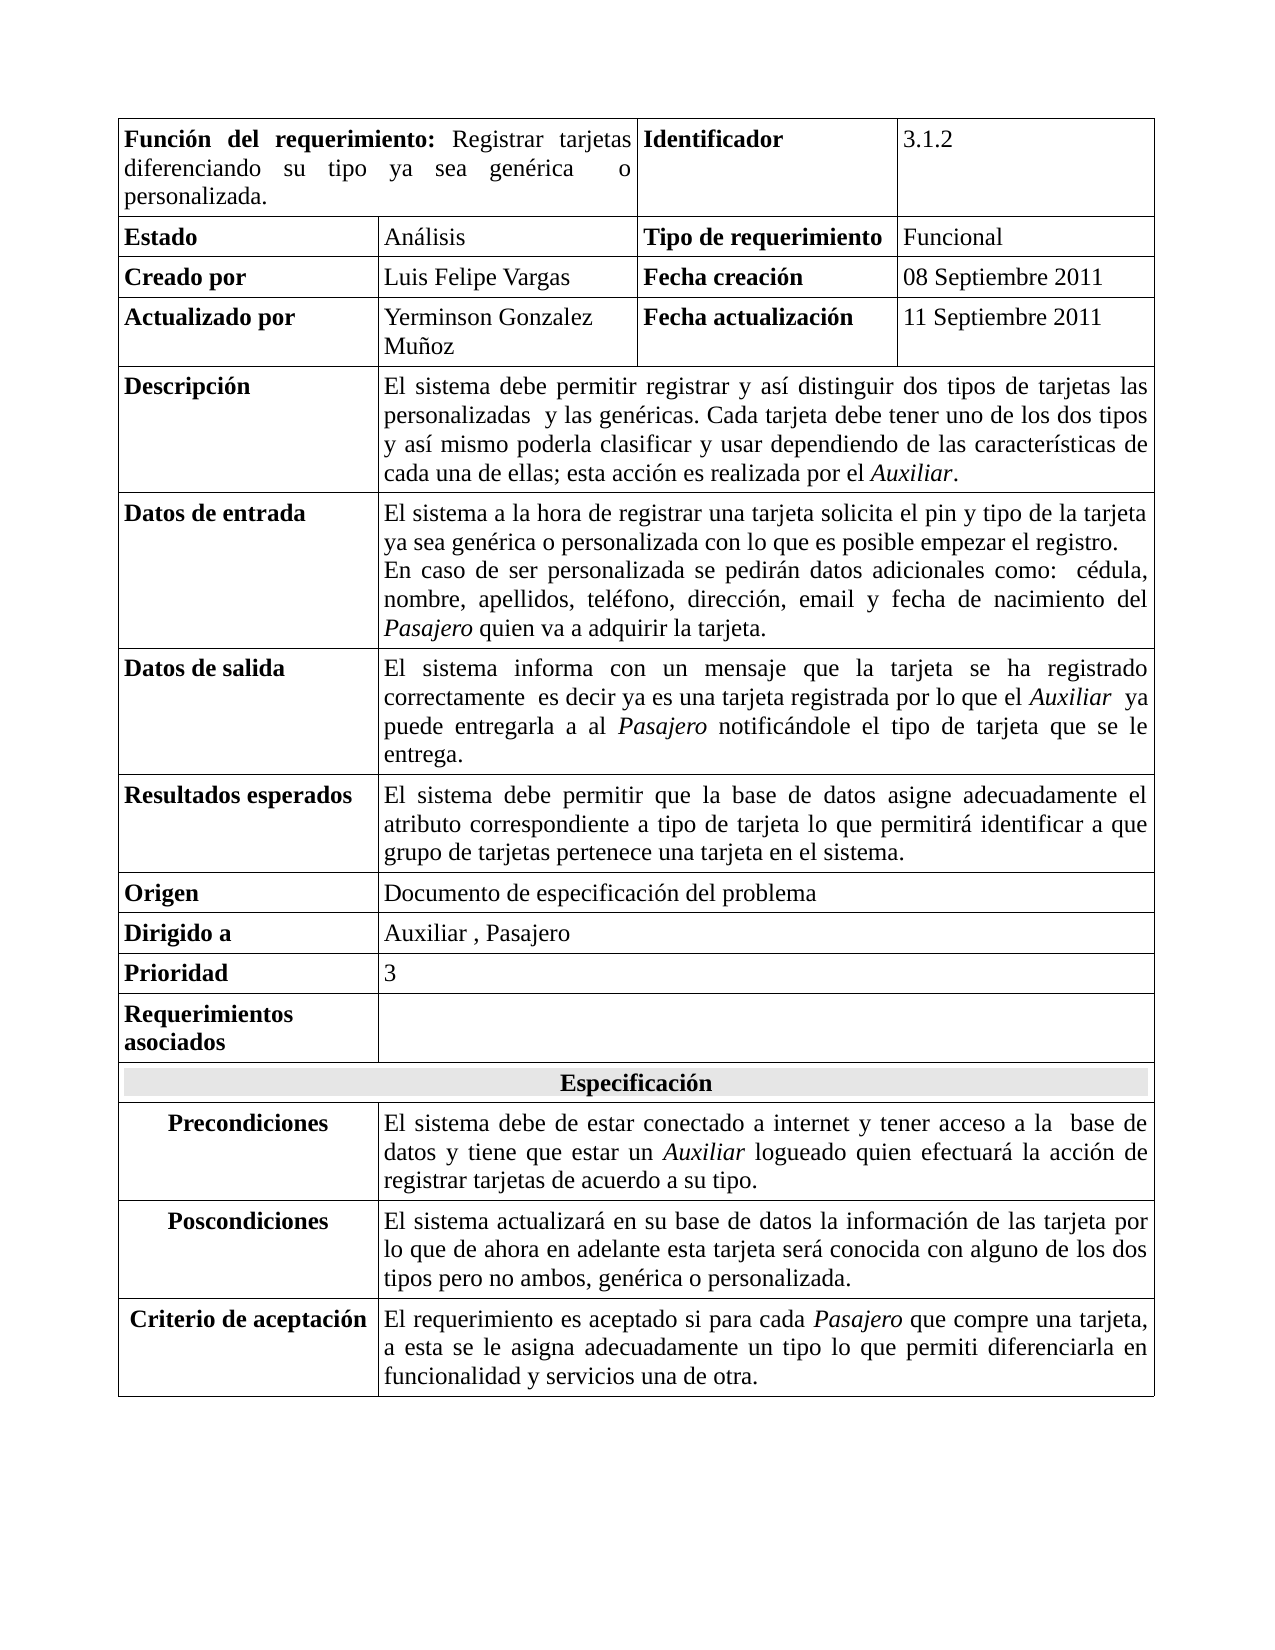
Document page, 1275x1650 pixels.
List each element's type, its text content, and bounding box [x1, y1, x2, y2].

table_cell Poscondiciones [119, 1201, 378, 1298]
table_cell Precondiciones [119, 1103, 378, 1200]
table_cell Dirigido a [119, 913, 378, 952]
table_header Identificador [638, 119, 897, 216]
table_cell Origen [119, 873, 378, 912]
table_cell Datos de entrada [119, 493, 378, 647]
table_cell Resultados esperados [119, 775, 378, 872]
table_cell El sistema a la hora de registrar una tarjeta solicita el pin y tipo de la tarjeta ya sea genérica o personalizada con lo que es posible empezar el registro. En caso de ser personalizada se pedirán datos adicionales como: cédula, nombre, apellidos, teléfono, dirección, email y fecha de nacimiento del Pasajero quien va a adquirir la tarjeta. [379, 493, 1154, 647]
table_cell El sistema debe permitir registrar y así distinguir dos tipos de tarjetas las personalizadas y las genéricas. Cada tarjeta debe tener uno de los dos tipos y así mismo poderla clasificar y usar dependiendo de las características de cada una de ellas; esta acción es realizada por el Auxiliar. [379, 367, 1154, 492]
table_cell Datos de salida [119, 649, 378, 774]
table_cell El sistema informa con un mensaje que la tarjeta se ha registrado correctamente es decir ya es una tarjeta registrada por lo que el Auxiliar ya puede entregarla a al Pasajero notificándole el tipo de tarjeta que se le entrega. [379, 649, 1154, 774]
table_cell Análisis [379, 217, 637, 256]
table_header Función del requerimiento: Registrar tarjetas diferenciando su tipo ya sea genérica o personalizada. [119, 119, 637, 216]
table_cell Yerminson Gonzalez Muñoz [379, 298, 637, 366]
table_cell Fecha creación [638, 257, 897, 297]
table_cell Creado por [119, 257, 378, 297]
table_cell [379, 994, 1154, 1062]
table_header 3.1.2 [898, 119, 1154, 216]
table_cell 11 Septiembre 2011 [898, 298, 1154, 366]
table_cell El sistema actualizará en su base de datos la información de las tarjeta por lo que de ahora en adelante esta tarjeta será conocida con alguno de los dos tipos pero no ambos, genérica o personalizada. [379, 1201, 1154, 1298]
table_cell Requerimientos asociados [119, 994, 378, 1062]
table_cell Especificación [119, 1063, 1154, 1102]
table_cell Luis Felipe Vargas [379, 257, 637, 297]
table_cell 3 [379, 954, 1154, 993]
table_cell El sistema debe permitir que la base de datos asigne adecuadamente el atributo correspondiente a tipo de tarjeta lo que permitirá identificar a que grupo de tarjetas pertenece una tarjeta en el sistema. [379, 775, 1154, 872]
table_cell Estado [119, 217, 378, 256]
table_cell Criterio de aceptación [119, 1299, 378, 1396]
table_cell Actualizado por [119, 298, 378, 366]
table_cell 08 Septiembre 2011 [898, 257, 1154, 297]
table_cell Prioridad [119, 954, 378, 993]
table_cell Fecha actualización [638, 298, 897, 366]
table_cell El sistema debe de estar conectado a internet y tener acceso a la base de datos y tiene que estar un Auxiliar logueado quien efectuará la acción de registrar tarjetas de acuerdo a su tipo. [379, 1103, 1154, 1200]
table_cell Auxiliar , Pasajero [379, 913, 1154, 952]
table_cell Descripción [119, 367, 378, 492]
table_cell Funcional [898, 217, 1154, 256]
table_cell Tipo de requerimiento [638, 217, 897, 256]
table_cell Documento de especificación del problema [379, 873, 1154, 912]
table_cell El requerimiento es aceptado si para cada Pasajero que compre una tarjeta, a esta se le asigna adecuadamente un tipo lo que permiti diferenciarla en funcionalidad y servicios una de otra. [379, 1299, 1154, 1396]
